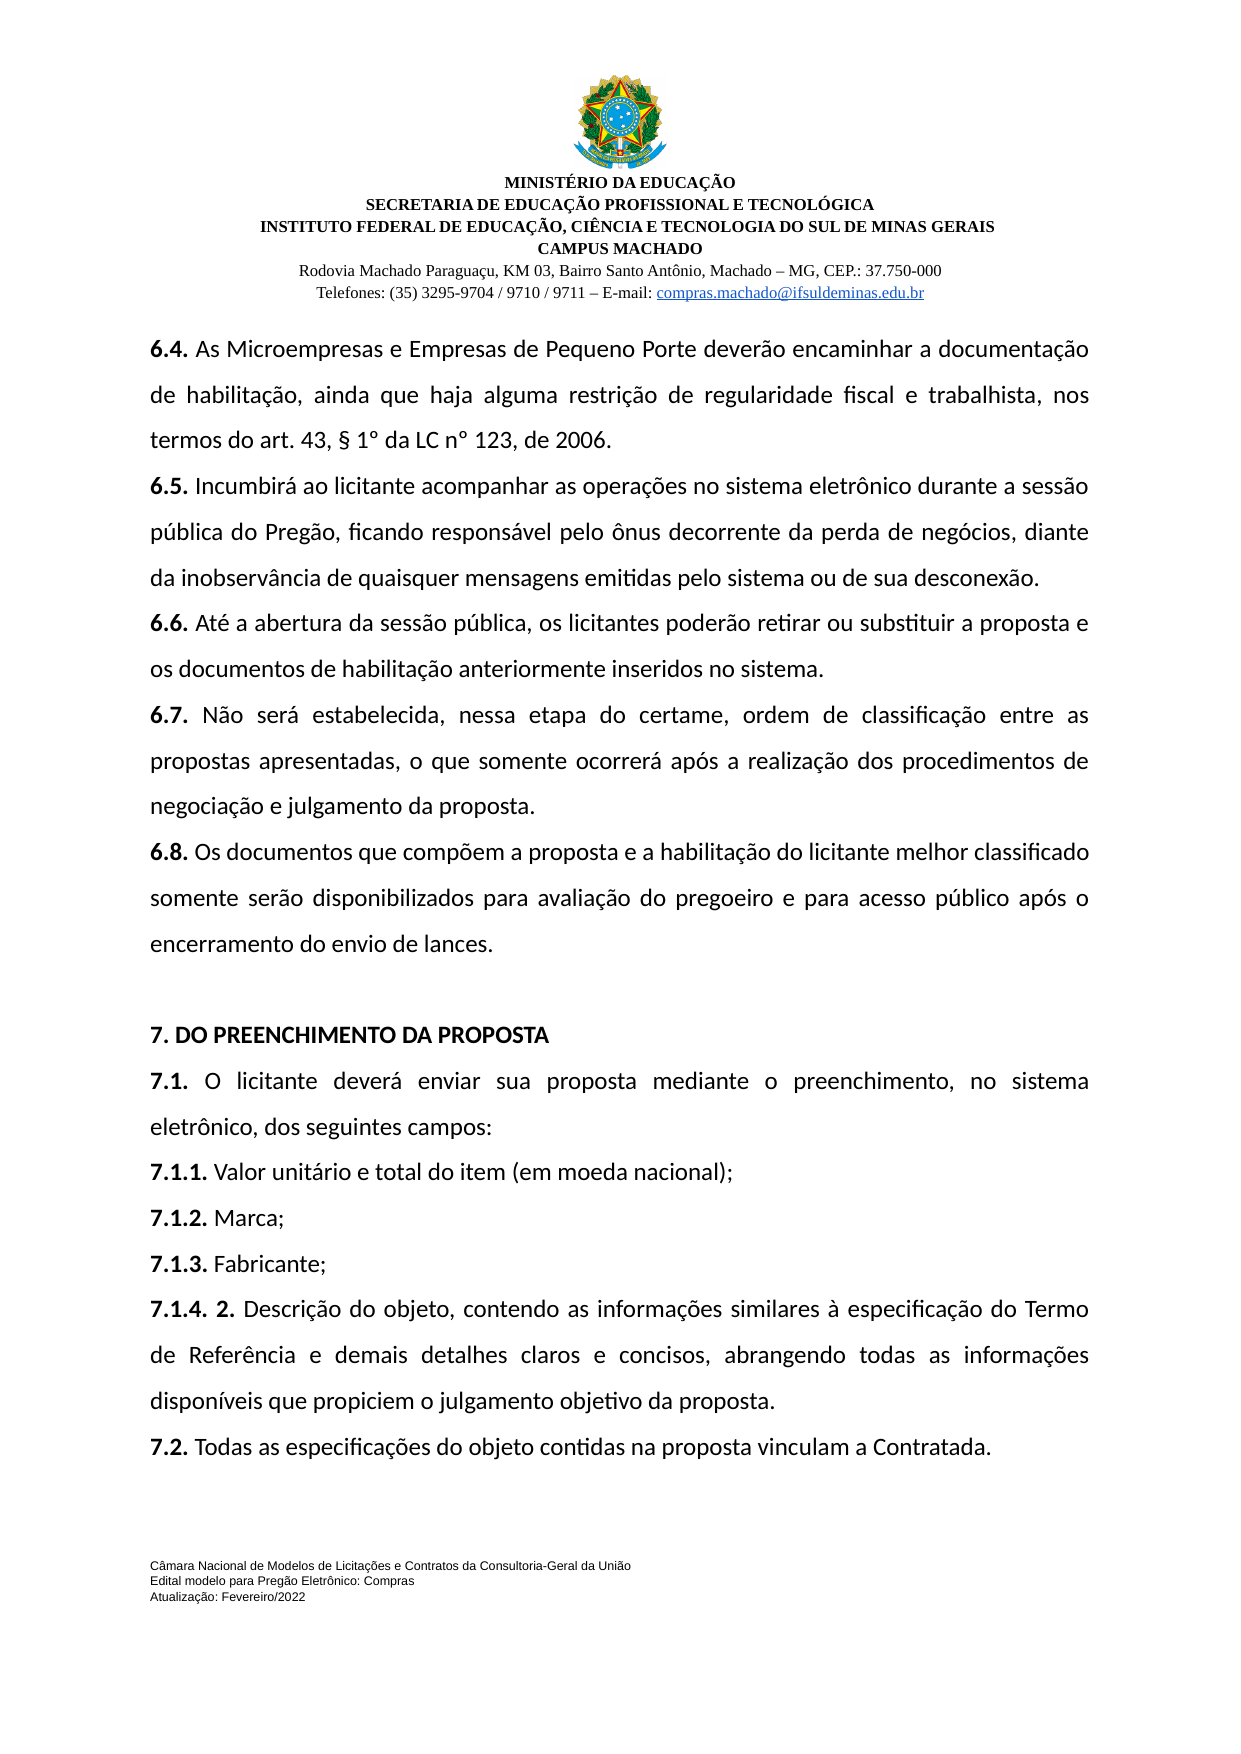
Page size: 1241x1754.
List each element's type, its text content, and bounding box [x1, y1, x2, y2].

text 6.6. Até a abertura da sessão pública, os licitantes poderão retirar ou substituir a proposta e os documentos de habilitação anteriormente inseridos no sistema. [150, 608, 1090, 684]
text 6.7. Não será estabelecida, nessa etapa do certame, ordem de classificação entre as propostas apresentadas, o que somente ocorrerá após a realização dos procedimentos de negociação e julgamento da proposta. [150, 699, 1090, 821]
text 6.8. Os documentos que compõem a proposta e a habilitação do licitante melhor classificado somente serão disponibilizados para avaliação do pregoeiro e para acesso público após o encerramento do envio de lances. [150, 836, 1090, 958]
text 7.1. O licitante deverá enviar sua proposta mediante o preenchimento, no sistema eletrônico, dos seguintes campos: [150, 1065, 1090, 1141]
text 7.1.2. Marca; [150, 1202, 1090, 1233]
text 7.1.3. Fabricante; [150, 1248, 1090, 1278]
text 6.4. As Microempresas e Empresas de Pequeno Porte deverão encaminhar a documentação de habilitação, ainda que haja alguma restrição de regularidade fiscal e trabalhista, nos termos do art. 43, § 1º da LC nº 123, de 2006. [150, 333, 1090, 455]
text 7.2. Todas as especificações do objeto contidas na proposta vinculam a Contratada. [150, 1431, 1090, 1461]
text 7.1.1. Valor unitário e total do item (em moeda nacional); [150, 1156, 1090, 1187]
text 6.5. Incumbirá ao licitante acompanhar as operações no sistema eletrônico durante a sessão pública do Pregão, ficando responsável pelo ônus decorrente da perda de negócios, diante da inobservância de quaisquer mensagens emitidas pelo sistema ou de sua desconexão. [150, 470, 1090, 592]
picture [613, 164, 628, 169]
picture [639, 150, 650, 156]
text 7. DO PREENCHIMENTO DA PROPOSTA [150, 1019, 1090, 1050]
text 7.1.4. 2. Descrição do objeto, contendo as informações similares à especificação do Termo de Referência e demais detalhes claros e concisos, abrangendo todas as informações disponíveis que propiciem o julgamento objetivo da proposta. [150, 1293, 1090, 1416]
picture [573, 75, 667, 169]
